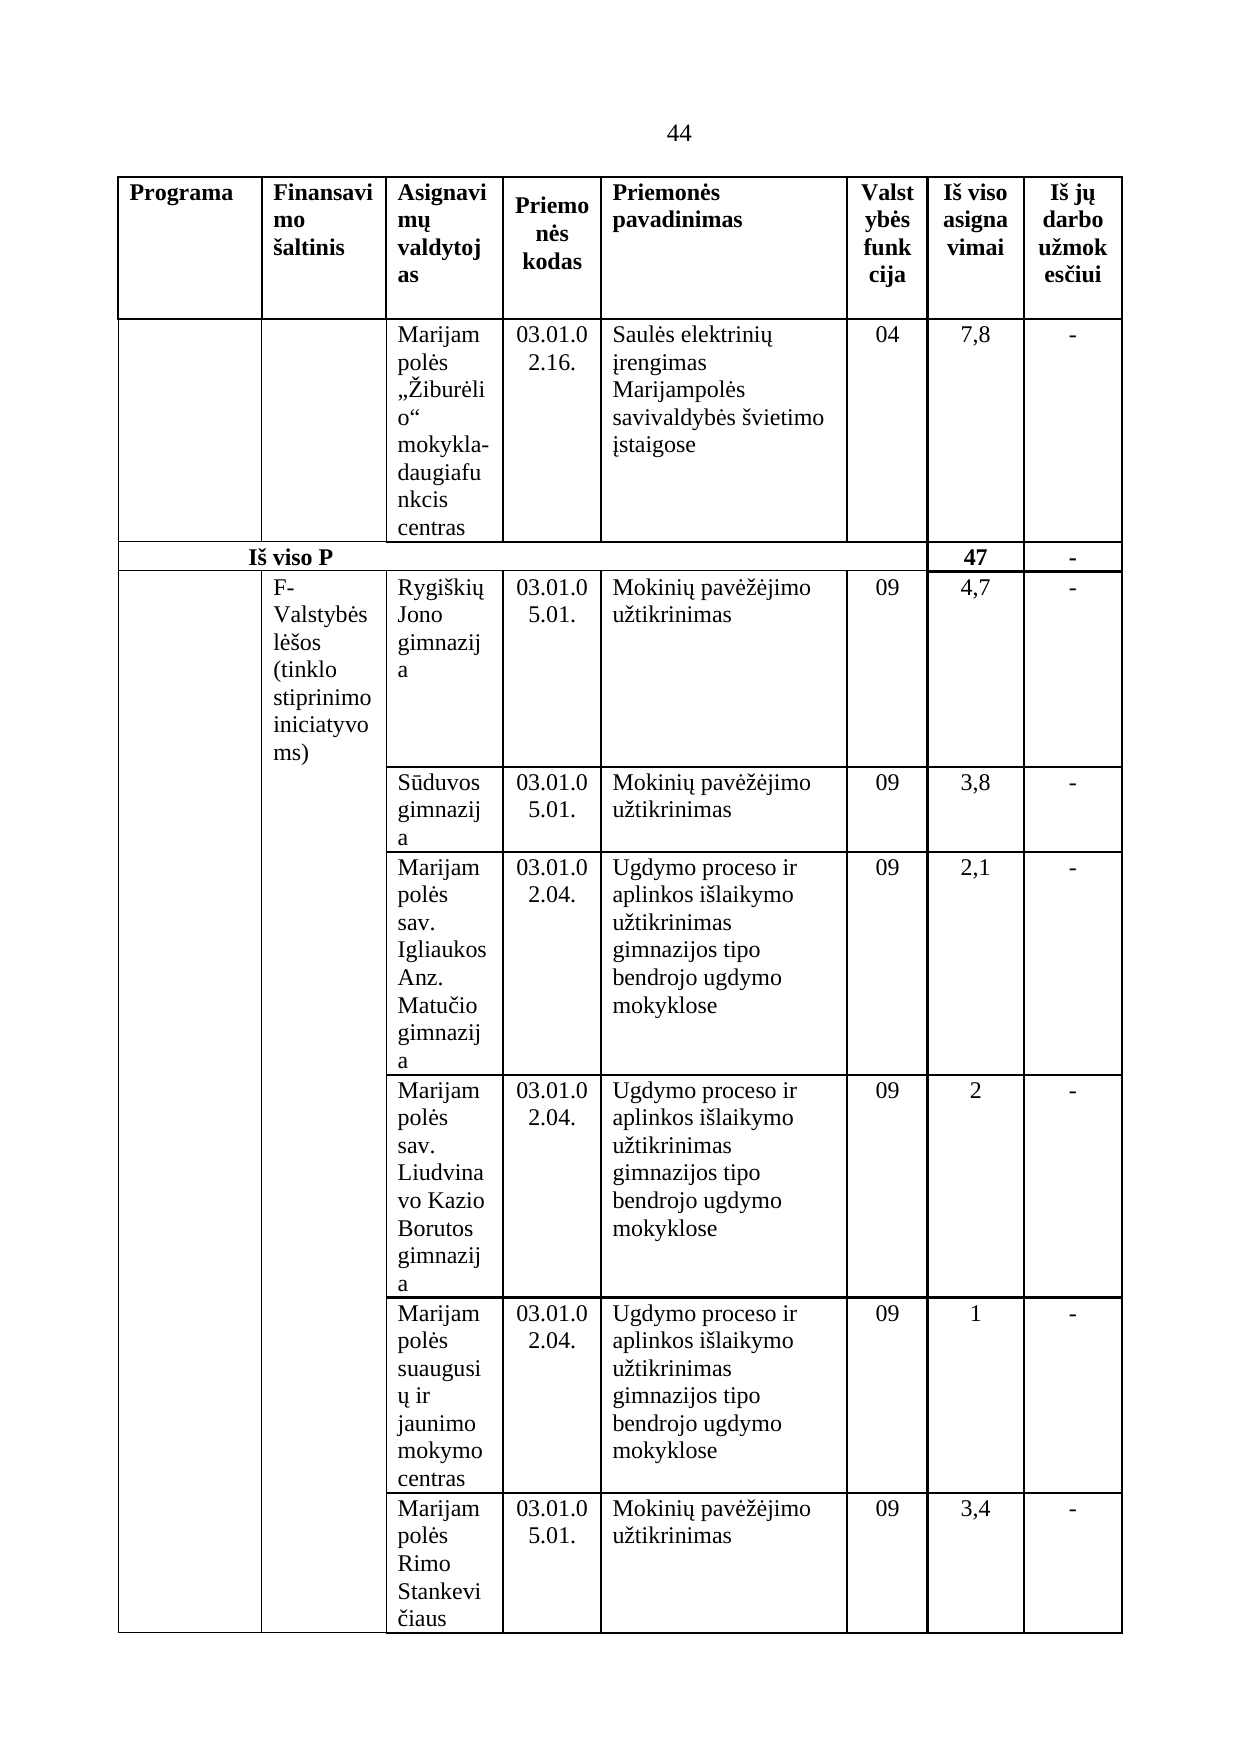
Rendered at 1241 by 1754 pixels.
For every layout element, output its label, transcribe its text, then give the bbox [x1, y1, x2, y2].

table_cell Marijampolės suaugusių ir jaunimo mokymo centras [387, 1299, 502, 1492]
table_cell [119, 766, 261, 1632]
table_cell [119, 320, 261, 541]
table_cell Mokinių pavėžėjimo užtikrinimas [602, 1494, 846, 1632]
table_cell - [1025, 1076, 1121, 1296]
table_cell - [1025, 320, 1121, 541]
table_cell 03.01.02.04. [504, 853, 600, 1073]
table_cell 03.01.02.04. [504, 1076, 600, 1296]
table_cell F- Valstybės lėšos (tinklo stiprinimo iniciatyvoms) [262, 571, 386, 766]
table_header Valstybės funkcija [848, 178, 926, 288]
table_cell 09 [848, 571, 926, 766]
table_cell Ugdymo proceso ir aplinkos išlaikymo užtikrinimas gimnazijos tipo bendrojo ugdymo mokyklose [602, 1299, 846, 1492]
table_cell [262, 766, 386, 1632]
table_cell - [1025, 573, 1121, 766]
table_cell - [1025, 543, 1121, 570]
table_cell 2,1 [929, 853, 1023, 1073]
table_cell 2 [929, 1076, 1023, 1296]
table_cell 09 [848, 853, 926, 1073]
table_cell [387, 288, 502, 318]
table_cell 4,7 [929, 573, 1023, 766]
table_cell 1 [929, 1299, 1023, 1492]
table_header Iš viso asignavimai [929, 178, 1023, 318]
table_cell Iš viso P [119, 542, 926, 570]
table_cell 47 [929, 543, 1023, 570]
table_cell 03.01.05.01. [504, 571, 600, 766]
table_header Finansavimo šaltinis [263, 178, 385, 288]
table_cell Sūduvos gimnazija [387, 768, 502, 851]
table_cell 09 [848, 768, 926, 851]
table_cell [262, 320, 386, 541]
table_cell Ugdymo proceso ir aplinkos išlaikymo užtikrinimas gimnazijos tipo bendrojo ugdymo mokyklose [602, 853, 846, 1073]
table_cell [848, 288, 926, 318]
table_header Iš jų darbo užmokesčiui [1025, 178, 1121, 318]
table_cell Marijampolės Rimo Stankevičiaus [387, 1494, 502, 1632]
table_header Asignavimų valdytojas [387, 178, 502, 288]
table_header Priemonės kodas [504, 178, 600, 288]
table_cell 03.01.02.04. [504, 1299, 600, 1492]
table_cell 09 [848, 1299, 926, 1492]
table_cell Mokinių pavėžėjimo užtikrinimas [602, 571, 846, 766]
table_cell 3,4 [929, 1494, 1023, 1632]
table_cell - [1025, 1299, 1121, 1492]
table_cell 03.01.02.16. [504, 320, 600, 541]
table_cell Marijampolės sav. Igliaukos Anz. Matučio gimnazija [387, 853, 502, 1073]
table_header Programa [119, 178, 261, 288]
table_cell 3,8 [929, 768, 1023, 851]
table_cell 03.01.05.01. [504, 1494, 600, 1632]
table_cell 03.01.05.01. [504, 768, 600, 851]
table_cell [504, 288, 600, 318]
table_cell - [1025, 1494, 1121, 1632]
table_cell Ugdymo proceso ir aplinkos išlaikymo užtikrinimas gimnazijos tipo bendrojo ugdymo mokyklose [602, 1076, 846, 1296]
table_cell Marijampolės sav. Liudvinavo Kazio Borutos gimnazija [387, 1076, 502, 1296]
table_cell Mokinių pavėžėjimo užtikrinimas [602, 768, 846, 851]
table_header Priemonės pavadinimas [602, 178, 846, 288]
table_cell [119, 571, 261, 766]
table_cell 04 [848, 320, 926, 541]
table_cell Saulės elektrinių įrengimas Marijampolės savivaldybės švietimo įstaigose [602, 320, 846, 541]
table_cell Marijampolės „Žiburėlio“ mokykla-daugiafunkcis centras [387, 320, 502, 541]
table_cell 09 [848, 1494, 926, 1632]
table_cell 09 [848, 1076, 926, 1296]
table_cell [119, 288, 261, 318]
table_cell [263, 288, 385, 318]
table_cell - [1025, 768, 1121, 851]
table_cell Rygiškių Jono gimnazija [387, 571, 502, 766]
table_cell - [1025, 853, 1121, 1073]
table_cell 7,8 [929, 320, 1023, 541]
table_cell [602, 288, 846, 318]
